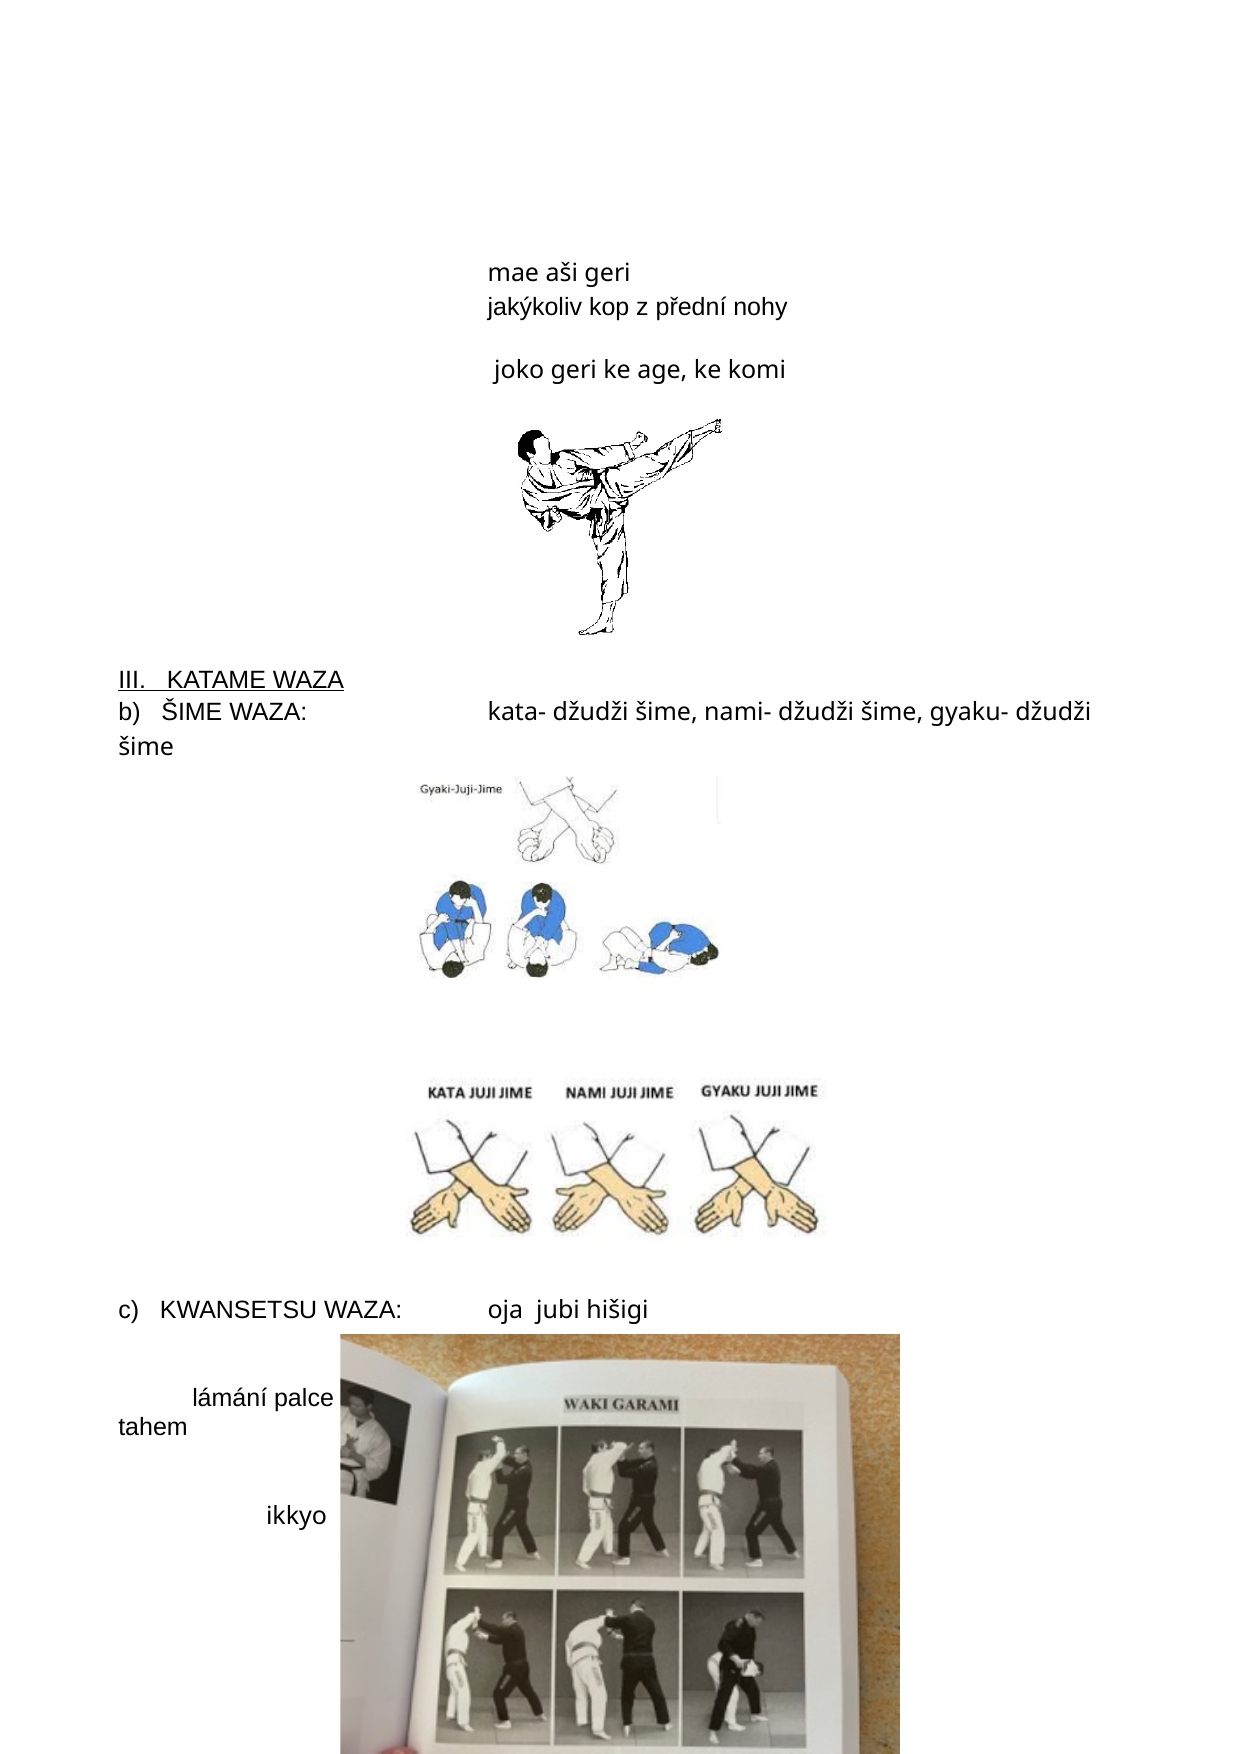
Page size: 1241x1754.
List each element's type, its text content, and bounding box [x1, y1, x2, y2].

picture [416, 776, 721, 978]
picture [386, 1068, 855, 1254]
text ikkyo [118, 1469, 340, 1532]
text mae aši geri [118, 254, 1122, 288]
text [900, 1469, 1122, 1532]
text joko geri ke age, ke komi [118, 351, 1122, 385]
subtitle III. KATAME WAZA [118, 665, 1122, 694]
text jakýkoliv kop z přední nohy [118, 288, 1122, 322]
picture [518, 419, 723, 635]
text lámání palce tahem [118, 1325, 1122, 1440]
text b) ŠIME WAZA: kata- džudži šime, nami- džudži šime, gyaku- džudži šime [118, 694, 1122, 762]
text c) KWANSETSU WAZA: oja jubi hišigi [118, 1291, 1122, 1325]
picture [340, 1334, 900, 1754]
